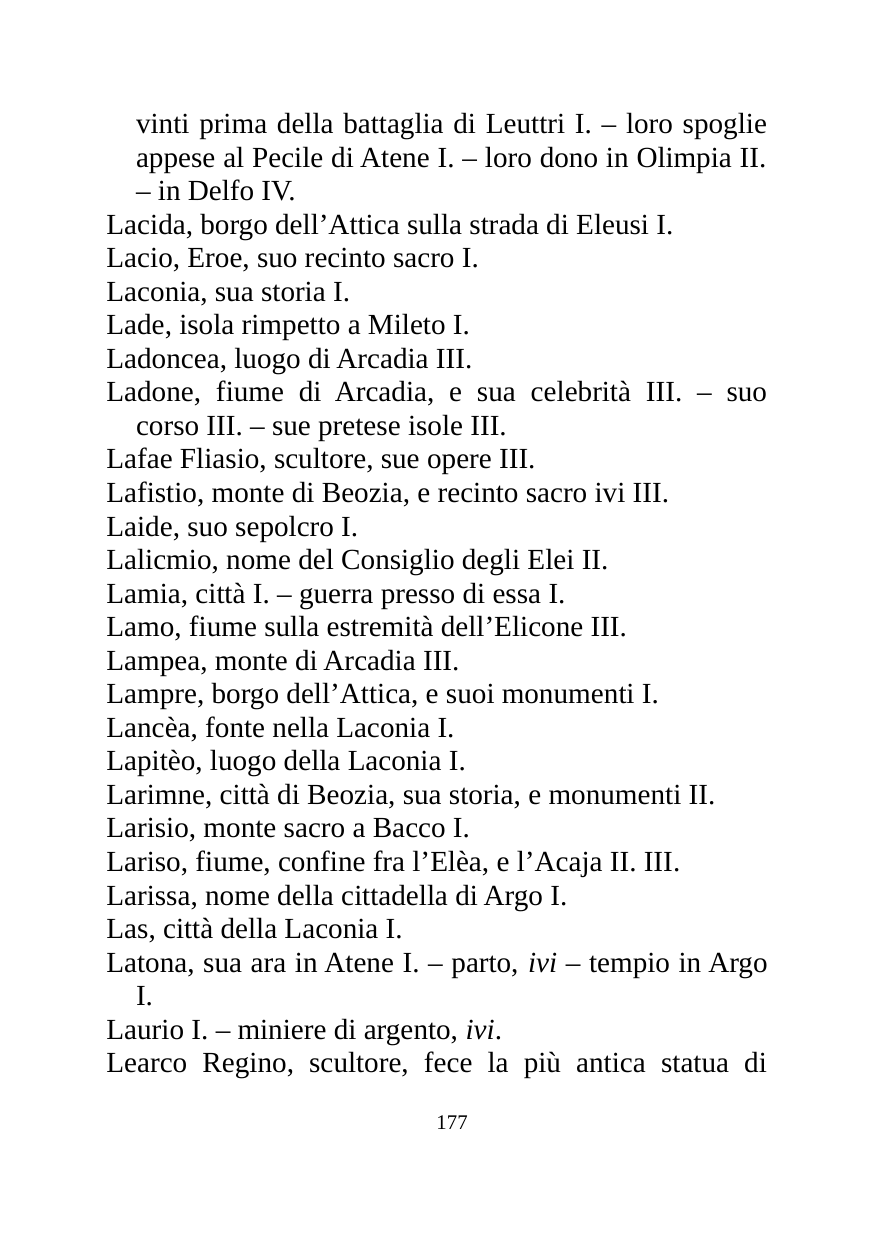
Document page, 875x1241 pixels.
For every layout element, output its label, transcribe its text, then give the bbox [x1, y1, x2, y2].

text Lampre, borgo dell’Attica, e suoi monumenti I. [106, 676, 768, 710]
text Larimne, città di Beozia, sua storia, e monumenti II. [106, 777, 768, 811]
text Laconia, sua storia I. [106, 274, 768, 307]
text Laurio I. – miniere di argento, ivi. [106, 1012, 768, 1045]
text Latona, sua ara in Atene I. – parto, ivi – tempio in Argo I. [106, 945, 768, 1012]
text Lampea, monte di Arcadia III. [106, 643, 768, 676]
text Ladoncea, luogo di Arcadia III. [106, 341, 768, 374]
text Lamo, fiume sulla estremità dell’Elicone III. [106, 609, 768, 643]
text Lamia, città I. – guerra presso di essa I. [106, 576, 768, 609]
text Larissa, nome della cittadella di Argo I. [106, 878, 768, 911]
text Lapitèo, luogo della Laconia I. [106, 743, 768, 777]
text Larisio, monte sacro a Bacco I. [106, 811, 768, 844]
text vinti prima della battaglia di Leuttri I. – loro spoglie appese al Pecile di Atene I. – loro dono in Olimpia II. – in Delfo IV. [106, 106, 768, 207]
text Lancèa, fonte nella Laconia I. [106, 710, 768, 743]
text Lacio, Eroe, suo recinto sacro I. [106, 240, 768, 274]
text Lariso, fiume, confine fra l’Elèa, e l’Acaja II. III. [106, 844, 768, 878]
text Las, città della Laconia I. [106, 911, 768, 945]
text Lafae Fliasio, scultore, sue opere III. [106, 442, 768, 475]
text Lade, isola rimpetto a Mileto I. [106, 307, 768, 341]
text Laide, suo sepolcro I. [106, 509, 768, 542]
text Lacida, borgo dell’Attica sulla strada di Eleusi I. [106, 207, 768, 240]
text Ladone, fiume di Arcadia, e sua celebrità III. – suo corso III. – sue pretese isole III. [106, 374, 768, 442]
text Learco Regino, scultore, fece la più antica statua di [106, 1045, 768, 1079]
text Lafistio, monte di Beozia, e recinto sacro ivi III. [106, 475, 768, 509]
text Lalicmio, nome del Consiglio degli Elei II. [106, 542, 768, 576]
